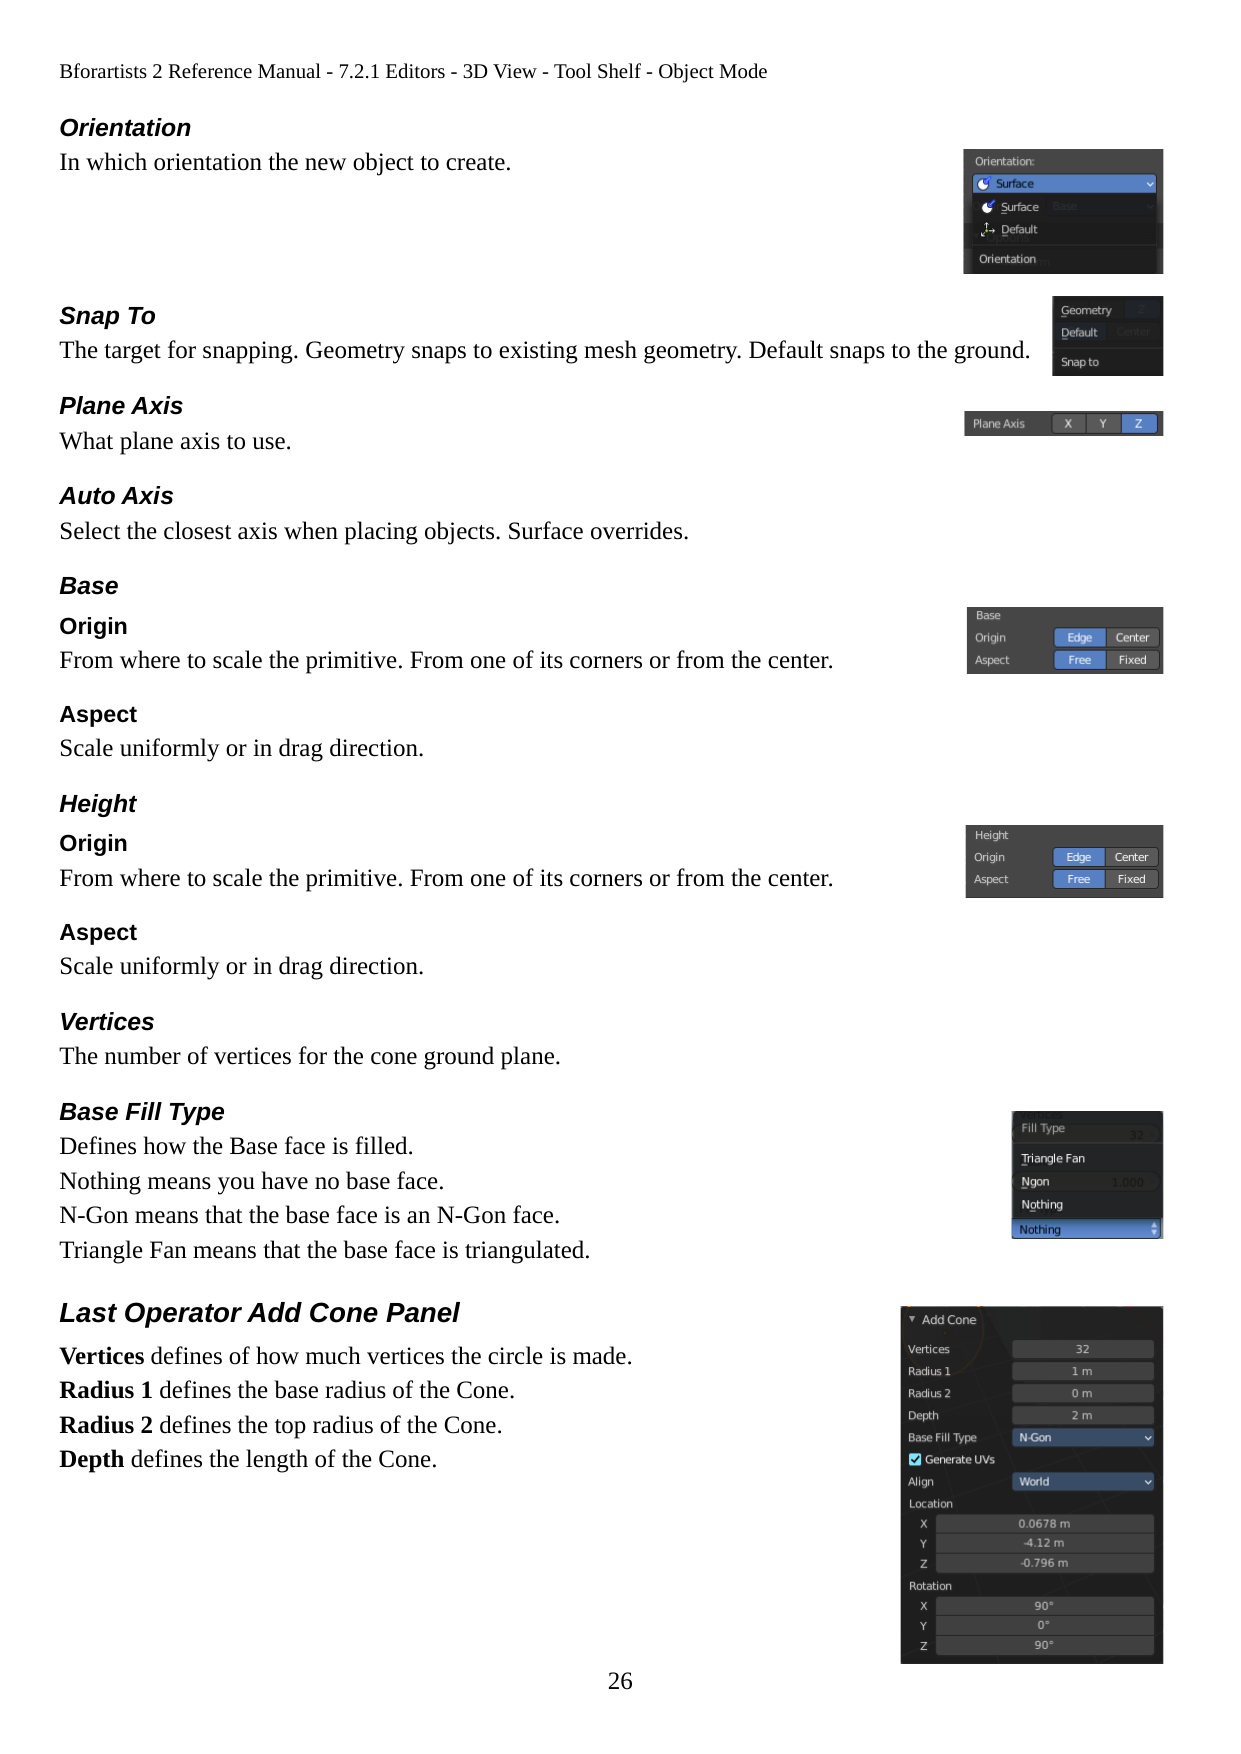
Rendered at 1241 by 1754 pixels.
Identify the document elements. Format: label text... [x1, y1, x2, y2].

text The target for snapping. Geometry snaps to existing mesh geometry. Default snaps to the ground. [59, 336, 1052, 364]
text In which orientation the new object to create. [59, 147, 1181, 176]
text Scale uniformly or in drag direction. [59, 951, 1181, 980]
picture [900, 1306, 1164, 1664]
subtitle Aspect [59, 918, 1181, 945]
subtitle [1164, 830, 1181, 857]
picture [1052, 296, 1164, 376]
picture [965, 825, 1164, 898]
subtitle Base [59, 571, 1181, 600]
subtitle Height [59, 789, 1181, 817]
text Vertices defines of how much vertices the circle is made. Radius 1 defines the base radius of the Cone. Radius 2 defines the top radius of the Cone. Depth defines the length of the Cone. [59, 1341, 900, 1473]
subtitle Auto Axis [59, 481, 1181, 509]
subtitle Base Fill Type [59, 1097, 1181, 1125]
subtitle Origin [59, 612, 966, 639]
subtitle Snap To [59, 301, 1052, 329]
text Select the closest axis when placing objects. Surface overrides. [59, 516, 1181, 544]
text From where to scale the primitive. From one of its corners or from the center. [59, 645, 966, 674]
subtitle Origin [59, 830, 965, 857]
picture [1011, 1111, 1164, 1239]
subtitle [1164, 612, 1181, 639]
picture [964, 411, 1164, 436]
subtitle Vertices [59, 1007, 1181, 1035]
subtitle Aspect [59, 701, 1181, 727]
text Scale uniformly or in drag direction. [59, 733, 1181, 762]
subtitle Orientation [59, 113, 1181, 141]
subtitle Last Operator Add Cone Panel [59, 1296, 1181, 1328]
subtitle [1164, 301, 1181, 329]
picture [966, 607, 1164, 674]
text From where to scale the primitive. From one of its corners or from the center. [59, 863, 965, 892]
subtitle Plane Axis [59, 391, 1181, 419]
picture [963, 149, 1164, 274]
text The number of vertices for the cone ground plane. [59, 1041, 1181, 1070]
text What plane axis to use. [59, 426, 1181, 454]
text Defines how the Base face is filled. Nothing means you have no base face. N-Gon means that the base face is an N-Gon face. Triangle Fan means that the base face is triangulated. [59, 1131, 1181, 1264]
